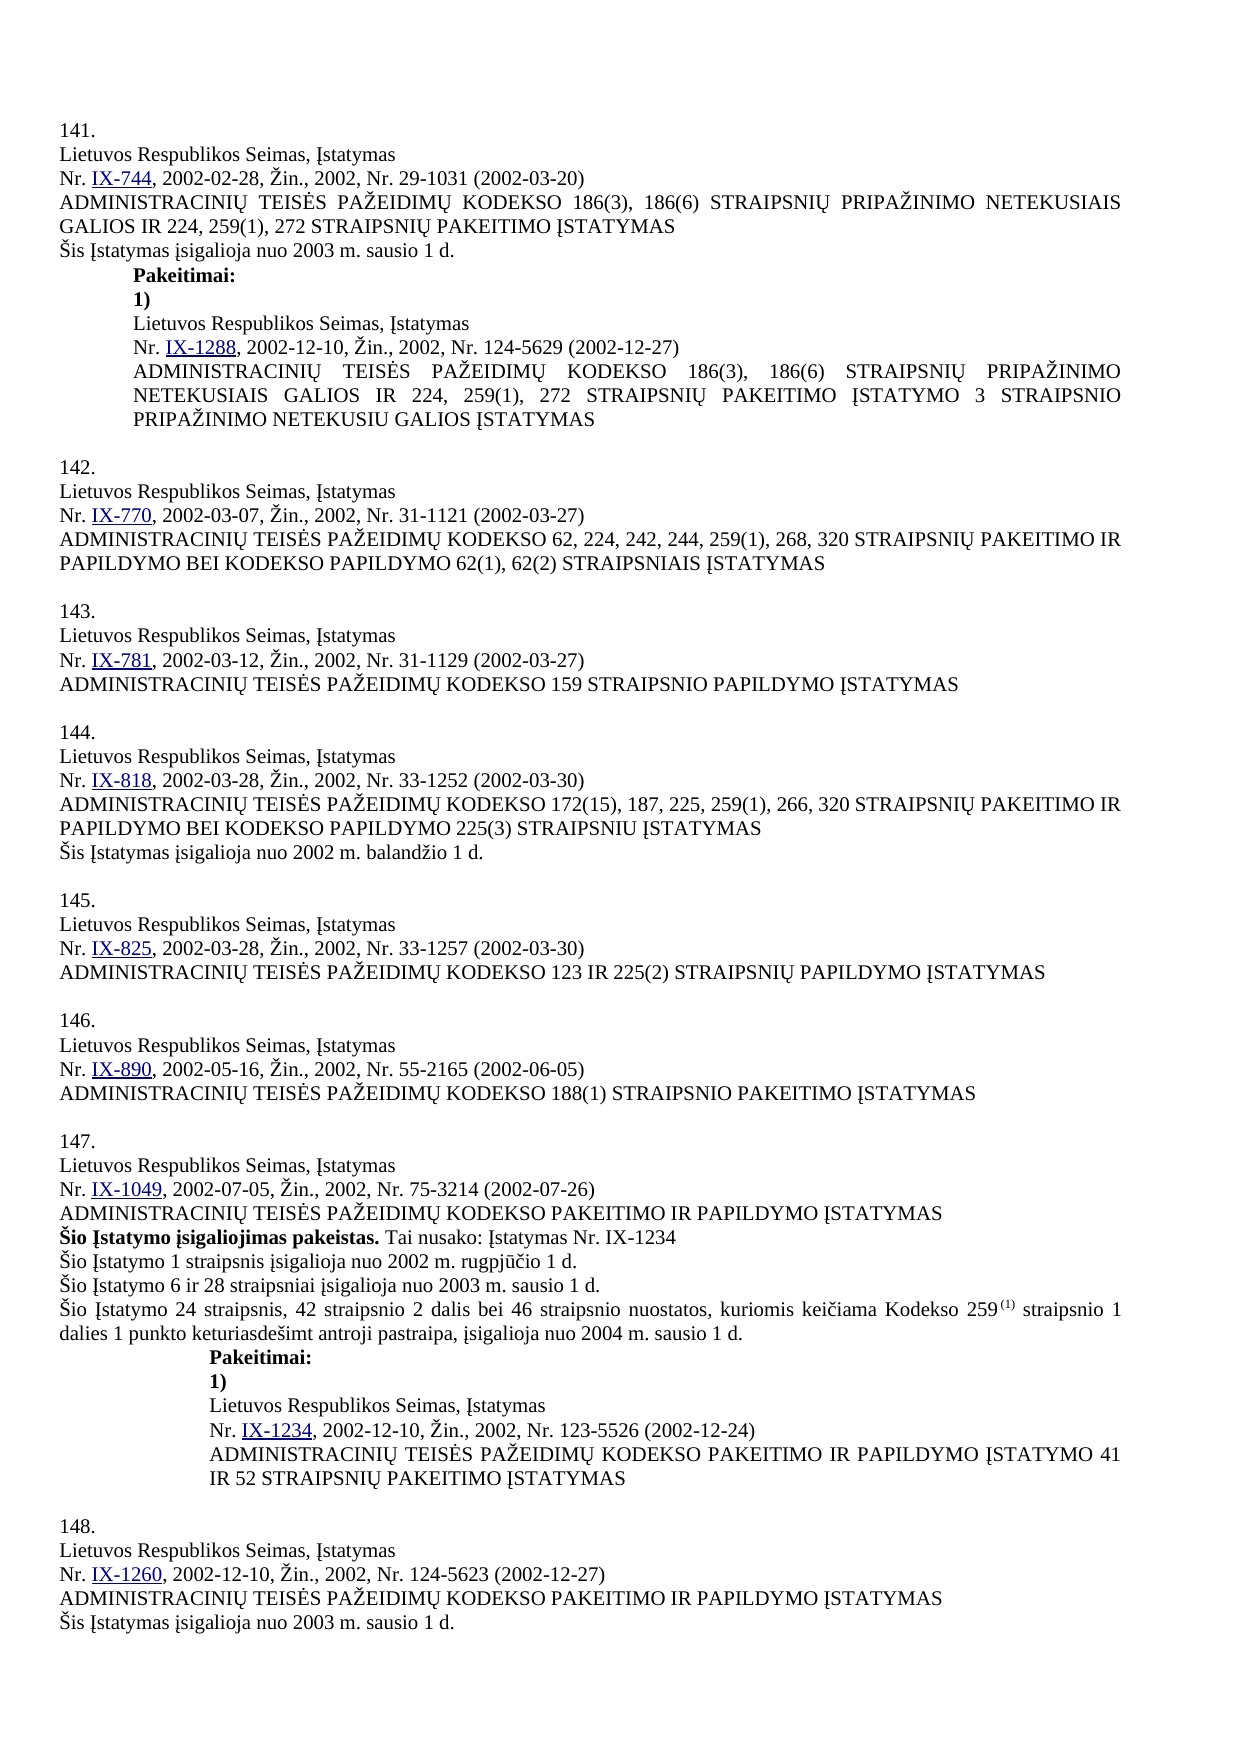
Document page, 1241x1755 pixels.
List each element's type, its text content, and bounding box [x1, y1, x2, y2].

text 141. [59, 118, 1122, 142]
text 147. [59, 1129, 1122, 1153]
text Lietuvos Respublikos Seimas, Įstatymas [59, 912, 1122, 936]
text Šio Įstatymo 6 ir 28 straipsniai įsigalioja nuo 2003 m. sausio 1 d. [59, 1273, 1122, 1297]
text Nr. IX-890, 2002-05-16, Žin., 2002, Nr. 55-2165 (2002-06-05) [59, 1057, 1122, 1081]
text ADMINISTRACINIŲ TEISĖS PAŽEIDIMŲ KODEKSO 188(1) STRAIPSNIO PAKEITIMO ĮSTATYMAS [59, 1081, 1122, 1105]
text Lietuvos Respublikos Seimas, Įstatymas [59, 311, 1122, 335]
text ADMINISTRACINIŲ TEISĖS PAŽEIDIMŲ KODEKSO PAKEITIMO IR PAPILDYMO ĮSTATYMAS [59, 1586, 1122, 1610]
text Lietuvos Respublikos Seimas, Įstatymas [59, 142, 1122, 166]
text Nr. IX-818, 2002-03-28, Žin., 2002, Nr. 33-1252 (2002-03-30) [59, 768, 1122, 792]
text ADMINISTRACINIŲ TEISĖS PAŽEIDIMŲ KODEKSO PAKEITIMO IR PAPILDYMO ĮSTATYMO 41 IR 52 STRAIPSNIŲ PAKEITIMO ĮSTATYMAS [209, 1442, 1122, 1490]
text ADMINISTRACINIŲ TEISĖS PAŽEIDIMŲ KODEKSO PAKEITIMO IR PAPILDYMO ĮSTATYMAS [59, 1201, 1122, 1225]
text ADMINISTRACINIŲ TEISĖS PAŽEIDIMŲ KODEKSO 172(15), 187, 225, 259(1), 266, 320 STRAIPSNIŲ PAKEITIMO IR PAPILDYMO BEI KODEKSO PAPILDYMO 225(3) STRAIPSNIU ĮSTATYMAS [59, 792, 1122, 840]
text Lietuvos Respublikos Seimas, Įstatymas [59, 1032, 1122, 1057]
text Šis Įstatymas įsigalioja nuo 2002 m. balandžio 1 d. [59, 840, 1121, 864]
text ADMINISTRACINIŲ TEISĖS PAŽEIDIMŲ KODEKSO 186(3), 186(6) STRAIPSNIŲ PRIPAŽINIMO NETEKUSIAIS GALIOS IR 224, 259(1), 272 STRAIPSNIŲ PAKEITIMO ĮSTATYMAS [59, 190, 1122, 238]
text ADMINISTRACINIŲ TEISĖS PAŽEIDIMŲ KODEKSO 159 STRAIPSNIO PAPILDYMO ĮSTATYMAS [59, 672, 1122, 696]
text Pakeitimai: [134, 1345, 1122, 1369]
text 142. [59, 455, 1122, 479]
text Šio Įstatymo įsigaliojimas pakeistas. Tai nusako: Įstatymas Nr. IX-1234 [59, 1225, 1122, 1249]
text Nr. IX-1234, 2002-12-10, Žin., 2002, Nr. 123-5526 (2002-12-24) [209, 1417, 1122, 1442]
text Nr. IX-825, 2002-03-28, Žin., 2002, Nr. 33-1257 (2002-03-30) [59, 936, 1122, 960]
text Šis Įstatymas įsigalioja nuo 2003 m. sausio 1 d. [59, 1610, 1122, 1634]
text ADMINISTRACINIŲ TEISĖS PAŽEIDIMŲ KODEKSO 186(3), 186(6) STRAIPSNIŲ PRIPAŽINIMO NETEKUSIAIS GALIOS IR 224, 259(1), 272 STRAIPSNIŲ PAKEITIMO ĮSTATYMO 3 STRAIPSNIO PRIPAŽINIMO NETEKUSIU GALIOS ĮSTATYMAS [133, 359, 1122, 431]
text Nr. IX-770, 2002-03-07, Žin., 2002, Nr. 31-1121 (2002-03-27) [59, 503, 1122, 527]
text 1) [209, 1369, 1122, 1393]
text 148. [59, 1514, 1122, 1538]
text Šio Įstatymo 1 straipsnis įsigalioja nuo 2002 m. rugpjūčio 1 d. [59, 1249, 1122, 1273]
text Lietuvos Respublikos Seimas, Įstatymas [59, 744, 1122, 768]
text 145. [59, 888, 1122, 912]
text Šis Įstatymas įsigalioja nuo 2003 m. sausio 1 d. [59, 238, 1121, 262]
text Nr. IX-744, 2002-02-28, Žin., 2002, Nr. 29-1031 (2002-03-20) [59, 166, 1122, 190]
text 143. [59, 599, 1122, 623]
text ADMINISTRACINIŲ TEISĖS PAŽEIDIMŲ KODEKSO 123 IR 225(2) STRAIPSNIŲ PAPILDYMO ĮSTATYMAS [59, 960, 1122, 984]
text Šio Įstatymo 24 straipsnis, 42 straipsnio 2 dalis bei 46 straipsnio nuostatos, kuriomis keičiama Kodekso 259(1) straipsnio 1 dalies 1 punkto keturiasdešimt antroji pastraipa, įsigalioja nuo 2004 m. sausio 1 d. [59, 1297, 1122, 1345]
text Lietuvos Respublikos Seimas, Įstatymas [209, 1393, 1122, 1417]
text Lietuvos Respublikos Seimas, Įstatymas [59, 1538, 1122, 1562]
text Nr. IX-1288, 2002-12-10, Žin., 2002, Nr. 124-5629 (2002-12-27) [59, 335, 1122, 359]
text 1) [59, 287, 1122, 311]
text 144. [59, 720, 1122, 744]
text 146. [59, 1008, 1122, 1032]
text Nr. IX-781, 2002-03-12, Žin., 2002, Nr. 31-1129 (2002-03-27) [59, 647, 1122, 672]
text Lietuvos Respublikos Seimas, Įstatymas [59, 623, 1122, 647]
text Pakeitimai: [59, 262, 1122, 287]
text Lietuvos Respublikos Seimas, Įstatymas [59, 1153, 1122, 1177]
text Lietuvos Respublikos Seimas, Įstatymas [59, 479, 1122, 503]
text Nr. IX-1049, 2002-07-05, Žin., 2002, Nr. 75-3214 (2002-07-26) [59, 1177, 1122, 1201]
text ADMINISTRACINIŲ TEISĖS PAŽEIDIMŲ KODEKSO 62, 224, 242, 244, 259(1), 268, 320 STRAIPSNIŲ PAKEITIMO IR PAPILDYMO BEI KODEKSO PAPILDYMO 62(1), 62(2) STRAIPSNIAIS ĮSTATYMAS [59, 527, 1122, 575]
text Nr. IX-1260, 2002-12-10, Žin., 2002, Nr. 124-5623 (2002-12-27) [59, 1562, 1122, 1586]
